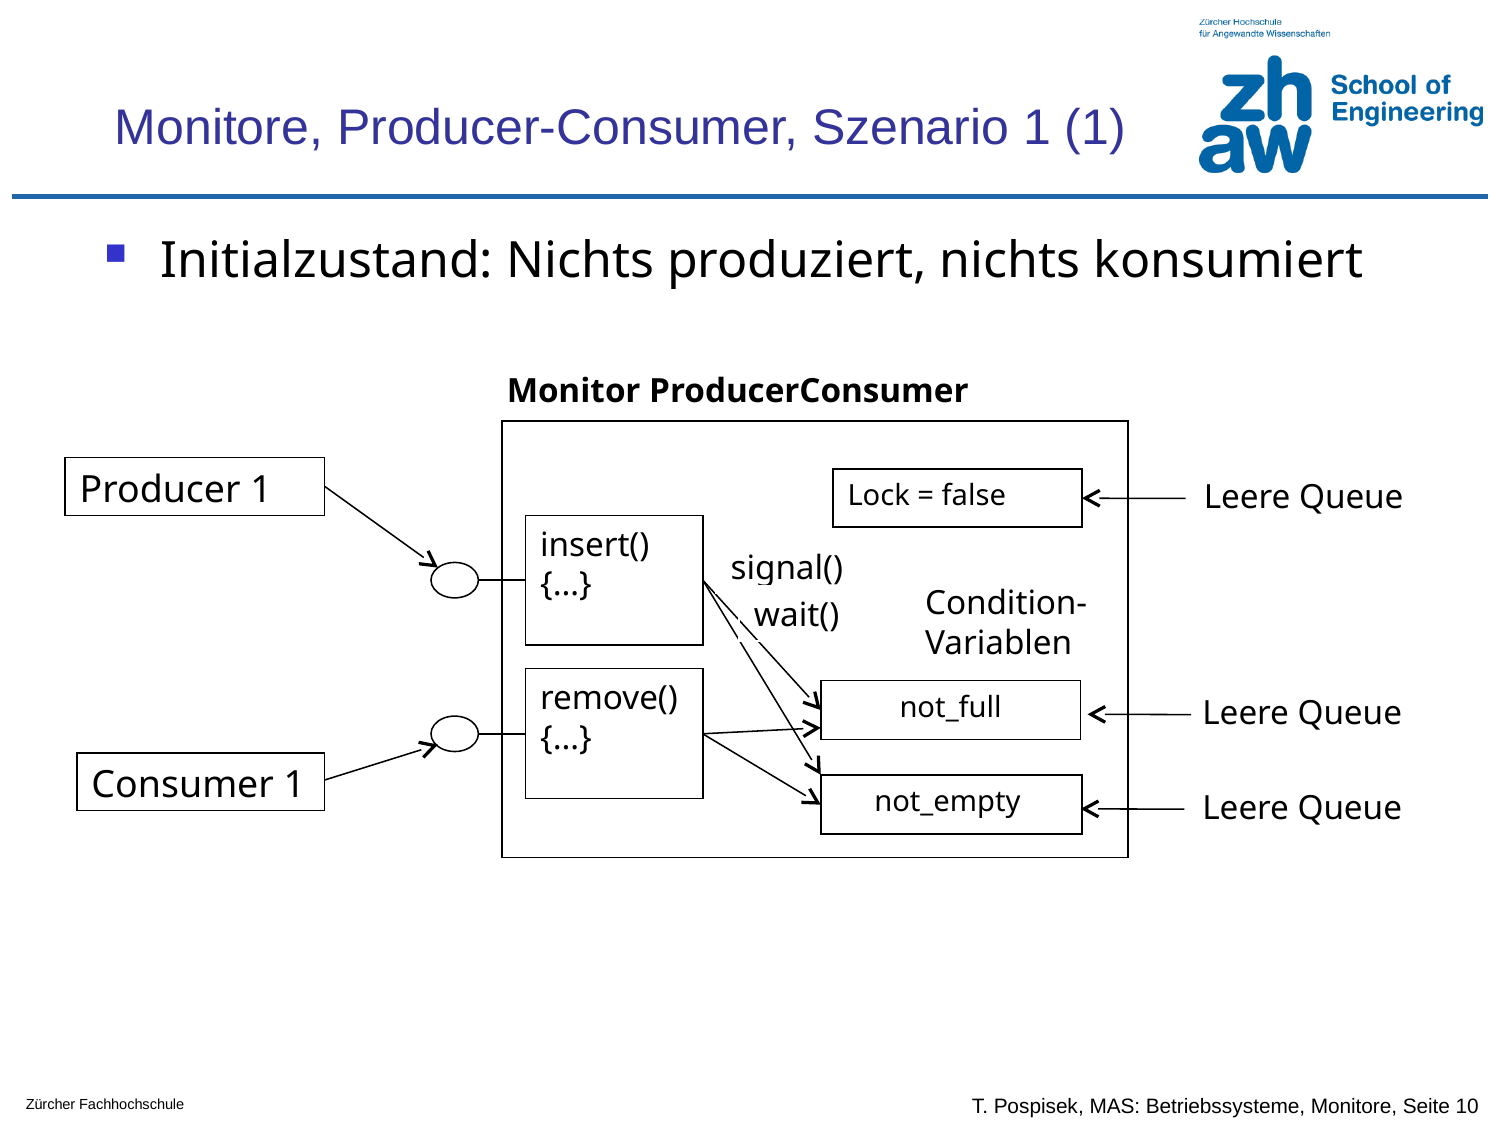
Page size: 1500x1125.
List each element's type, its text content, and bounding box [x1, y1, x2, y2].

text_box insert() {…} [525, 515, 703, 646]
text_box [430, 562, 479, 598]
text_box Monitor ProducerConsumer [492, 361, 984, 417]
text_box signal() [715, 538, 859, 594]
text_box Leere Queue [1187, 778, 1418, 834]
text_box Initialzustand: Nichts produziert, nichts konsumiert [89, 219, 1379, 295]
text_box [430, 716, 479, 752]
text_box not_empty [820, 774, 1082, 835]
text_box Leere Queue [1188, 467, 1419, 523]
text_box Consumer 1 [76, 752, 325, 811]
text_box Producer 1 [64, 457, 325, 516]
text_box Lock = false [832, 469, 1082, 528]
picture [1199, 19, 1483, 173]
text_box [501, 420, 1128, 858]
text_box remove() {…} [525, 668, 703, 799]
text_box Leere Queue [1187, 684, 1418, 739]
text_box Condition- Variablen [910, 574, 1103, 669]
text_box [713, 594, 739, 636]
title Monitore, Producer-Consumer, Szenario 1 (1) [99, 50, 1379, 163]
text_box not_full [820, 680, 1081, 740]
text_box wait() [739, 586, 855, 641]
text_box [718, 594, 739, 617]
text_box [501, 581, 790, 733]
